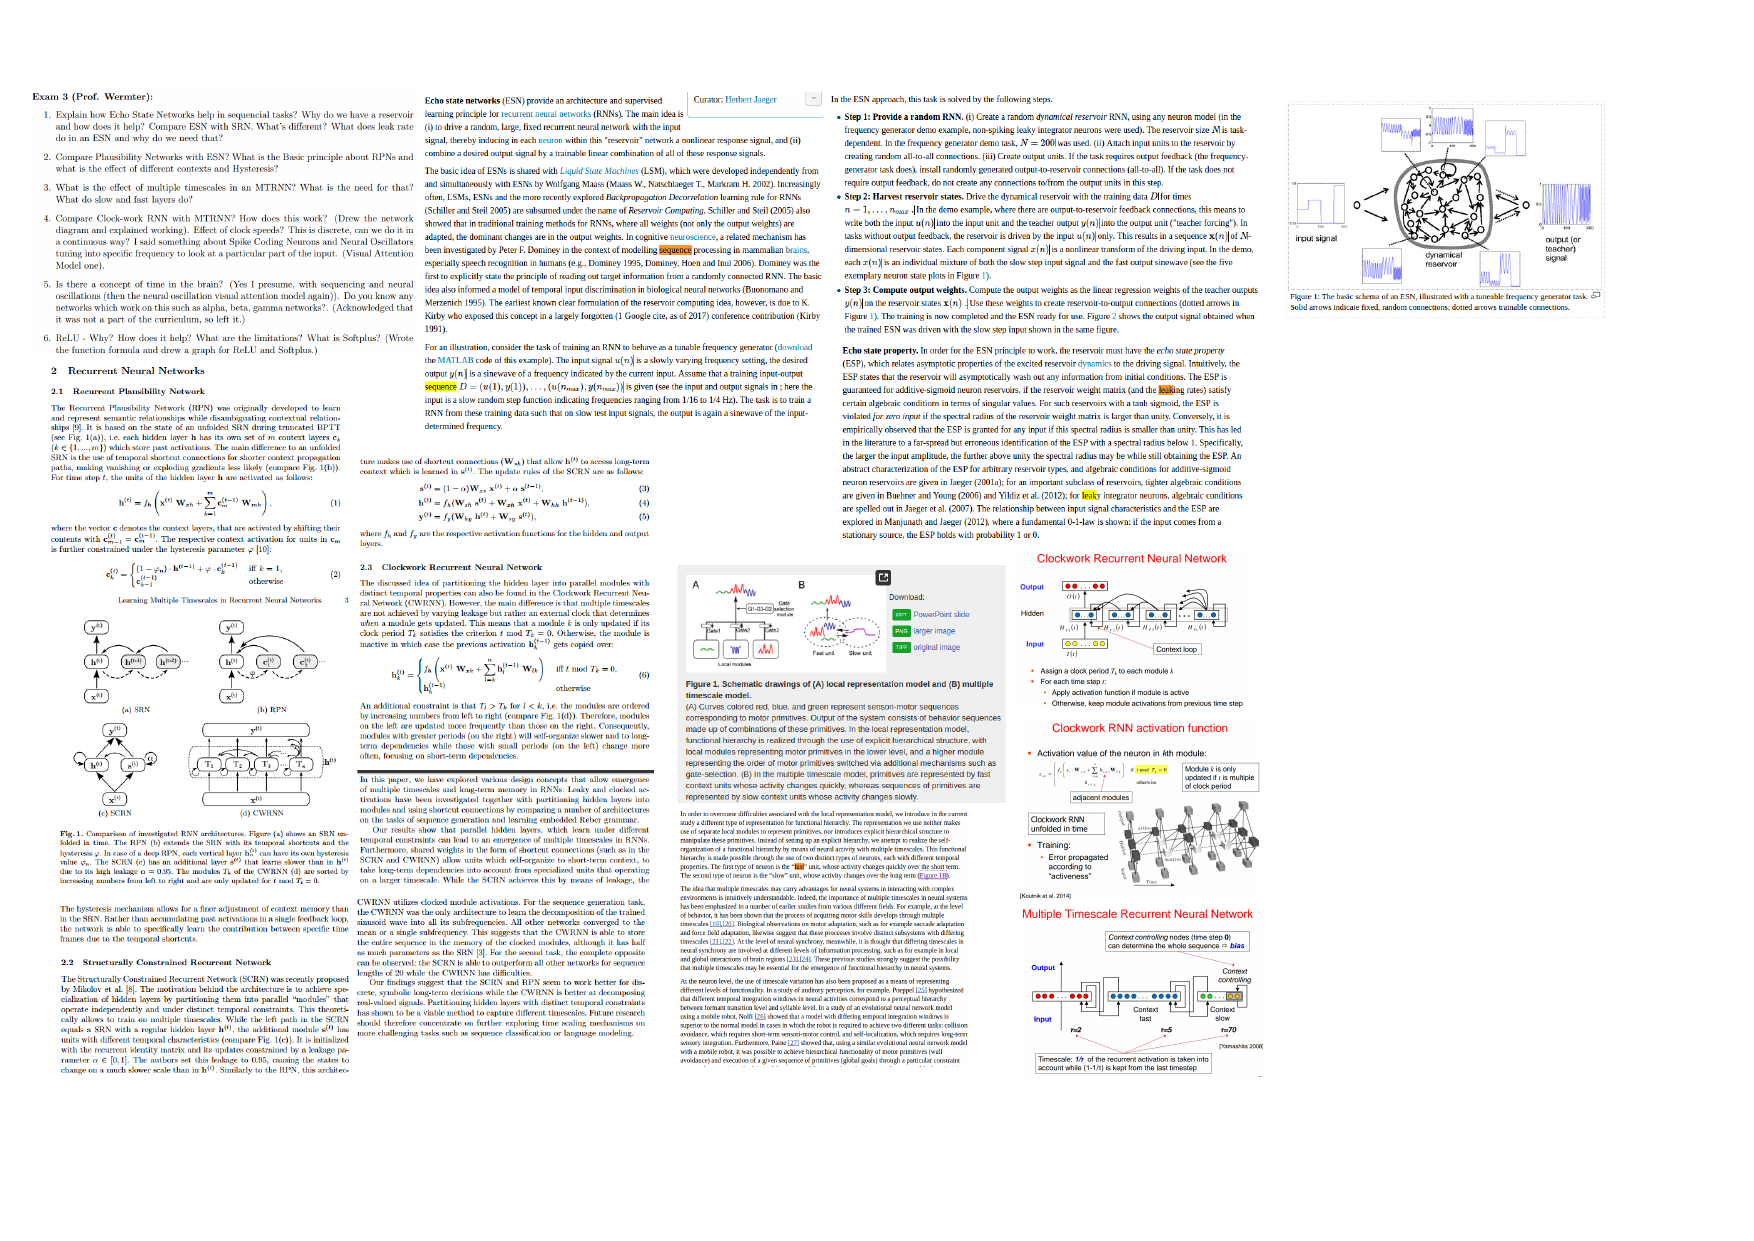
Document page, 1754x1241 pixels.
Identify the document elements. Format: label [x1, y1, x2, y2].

picture [830, 88, 1612, 339]
picture [678, 808, 970, 1067]
picture [357, 770, 655, 891]
picture [1020, 907, 1263, 1077]
picture [677, 565, 1006, 803]
picture [355, 452, 658, 765]
picture [1020, 718, 1261, 900]
picture [29, 90, 417, 948]
picture [55, 893, 650, 1085]
picture [841, 343, 1245, 542]
picture [420, 92, 824, 432]
picture [1015, 550, 1246, 708]
